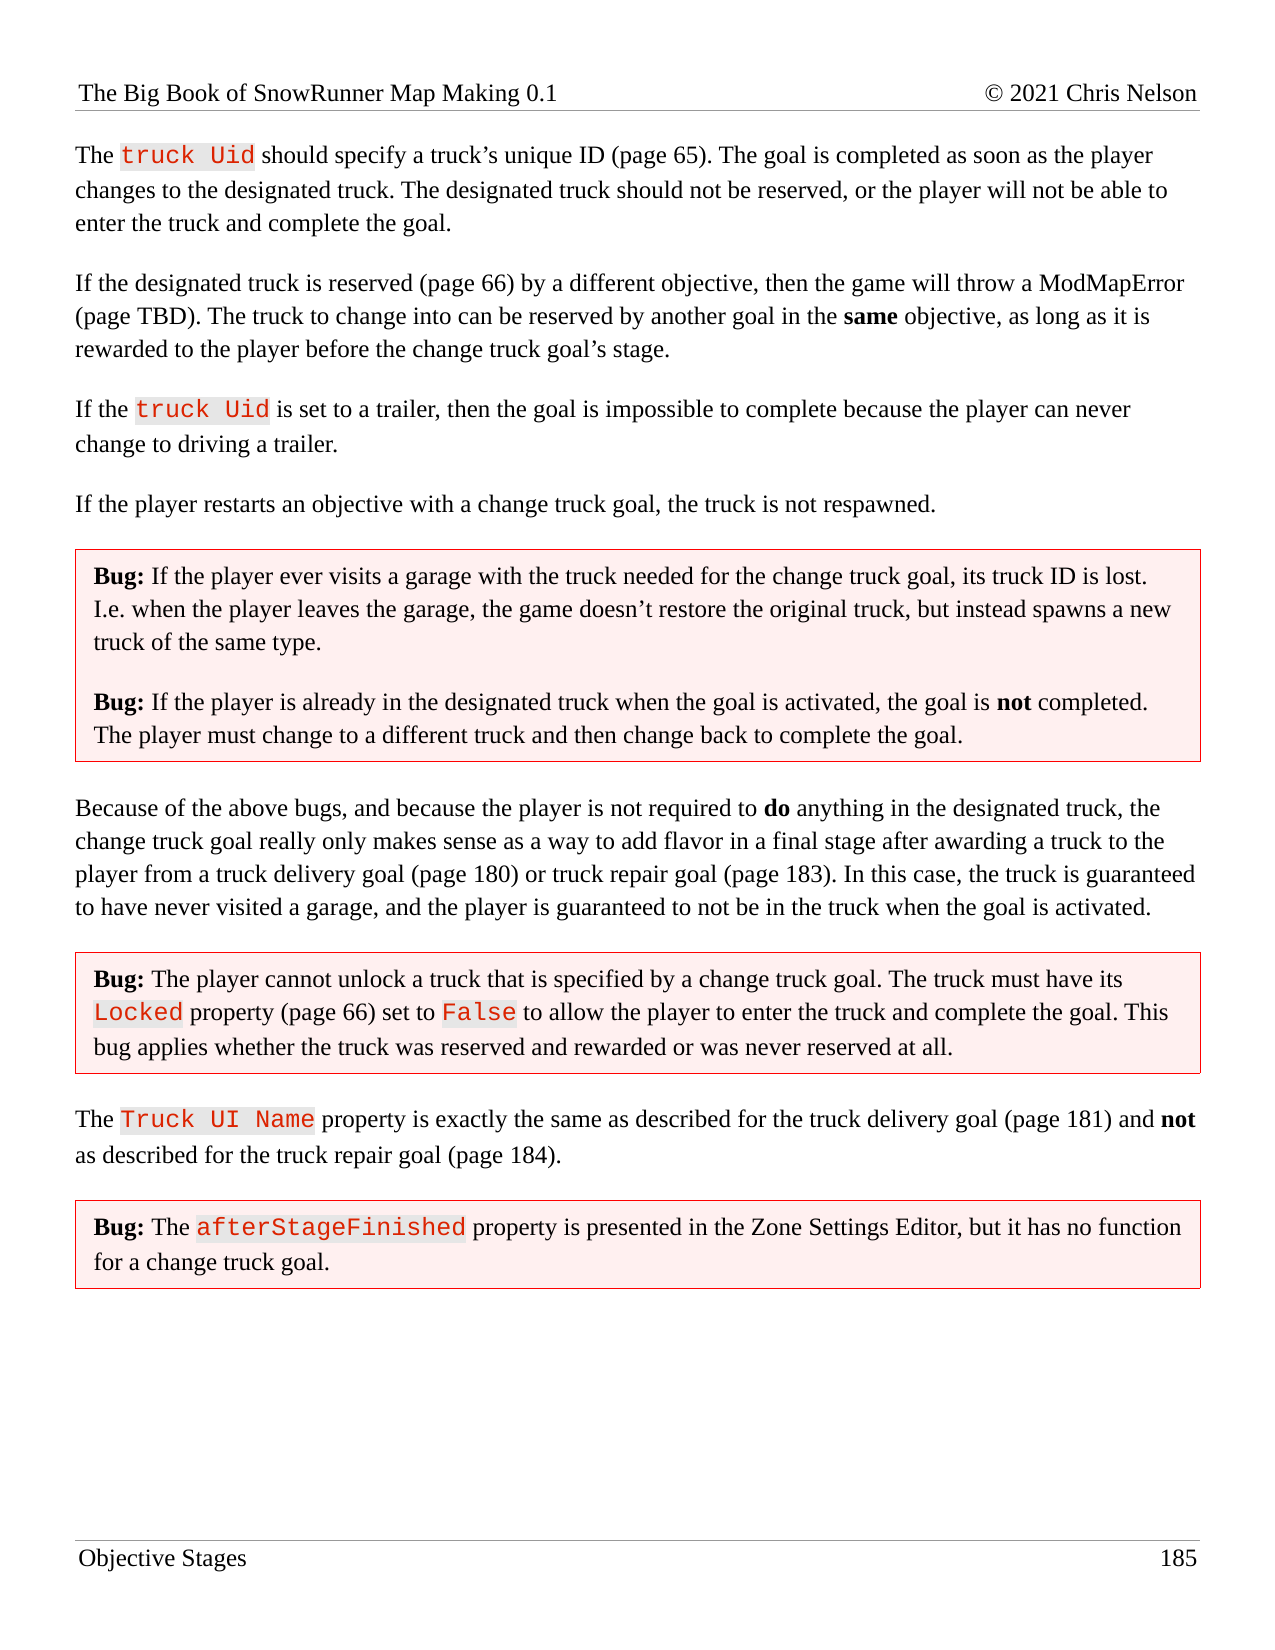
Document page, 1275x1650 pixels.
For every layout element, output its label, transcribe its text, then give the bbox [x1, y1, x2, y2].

list If the player is already in the designated truck when the goal is activated, the goal is not completed. The player must change to a different truck and then change back to complete the goal. [76, 675, 1200, 761]
text If the designated truck is reserved (page 66) by a different objective, then the game will throw a ModMapError (page TBD). The truck to change into can be reserved by another goal in the same objective, as long as it is rewarded to the player before the change truck goal’s stage. [75, 268, 1200, 363]
text If the truck Uid is set to a trailer, then the goal is impossible to complete because the player can never change to driving a trailer. [75, 394, 1200, 458]
text If the player restarts an objective with a change truck goal, the truck is not respawned. [75, 489, 1200, 518]
text The Truck UI Name property is exactly the same as described for the truck delivery goal (page 181) and not as described for the truck repair goal (page 184). [75, 1104, 1200, 1168]
list The player cannot unlock a truck that is specified by a change truck goal. The truck must have its Locked property (page 66) set to False to allow the player to enter the truck and complete the goal. This bug applies whether the truck was reserved and rewarded or was never reserved at all. [76, 953, 1200, 1073]
text Because of the above bugs, and because the player is not required to do anything in the designated truck, the change truck goal really only makes sense as a way to add flavor in a final stage after awarding a truck to the player from a truck delivery goal (page 180) or truck repair goal (page 183). In this case, the truck is guaranteed to have never visited a garage, and the player is guaranteed to not be in the truck when the goal is activated. [75, 793, 1200, 921]
text The truck Uid should specify a truck’s unique ID (page 65). The goal is completed as soon as the player changes to the designated truck. The designated truck should not be reserved, or the player will not be able to enter the truck and complete the goal. [75, 140, 1200, 237]
list If the player ever visits a garage with the truck needed for the change truck goal, its truck ID is lost. I.e. when the player leaves the garage, the game doesn’t restore the original truck, but instead spawns a new truck of the same type. [76, 550, 1200, 656]
list The afterStageFinished property is presented in the Zone Settings Editor, but it has no function for a change truck goal. [76, 1201, 1200, 1288]
